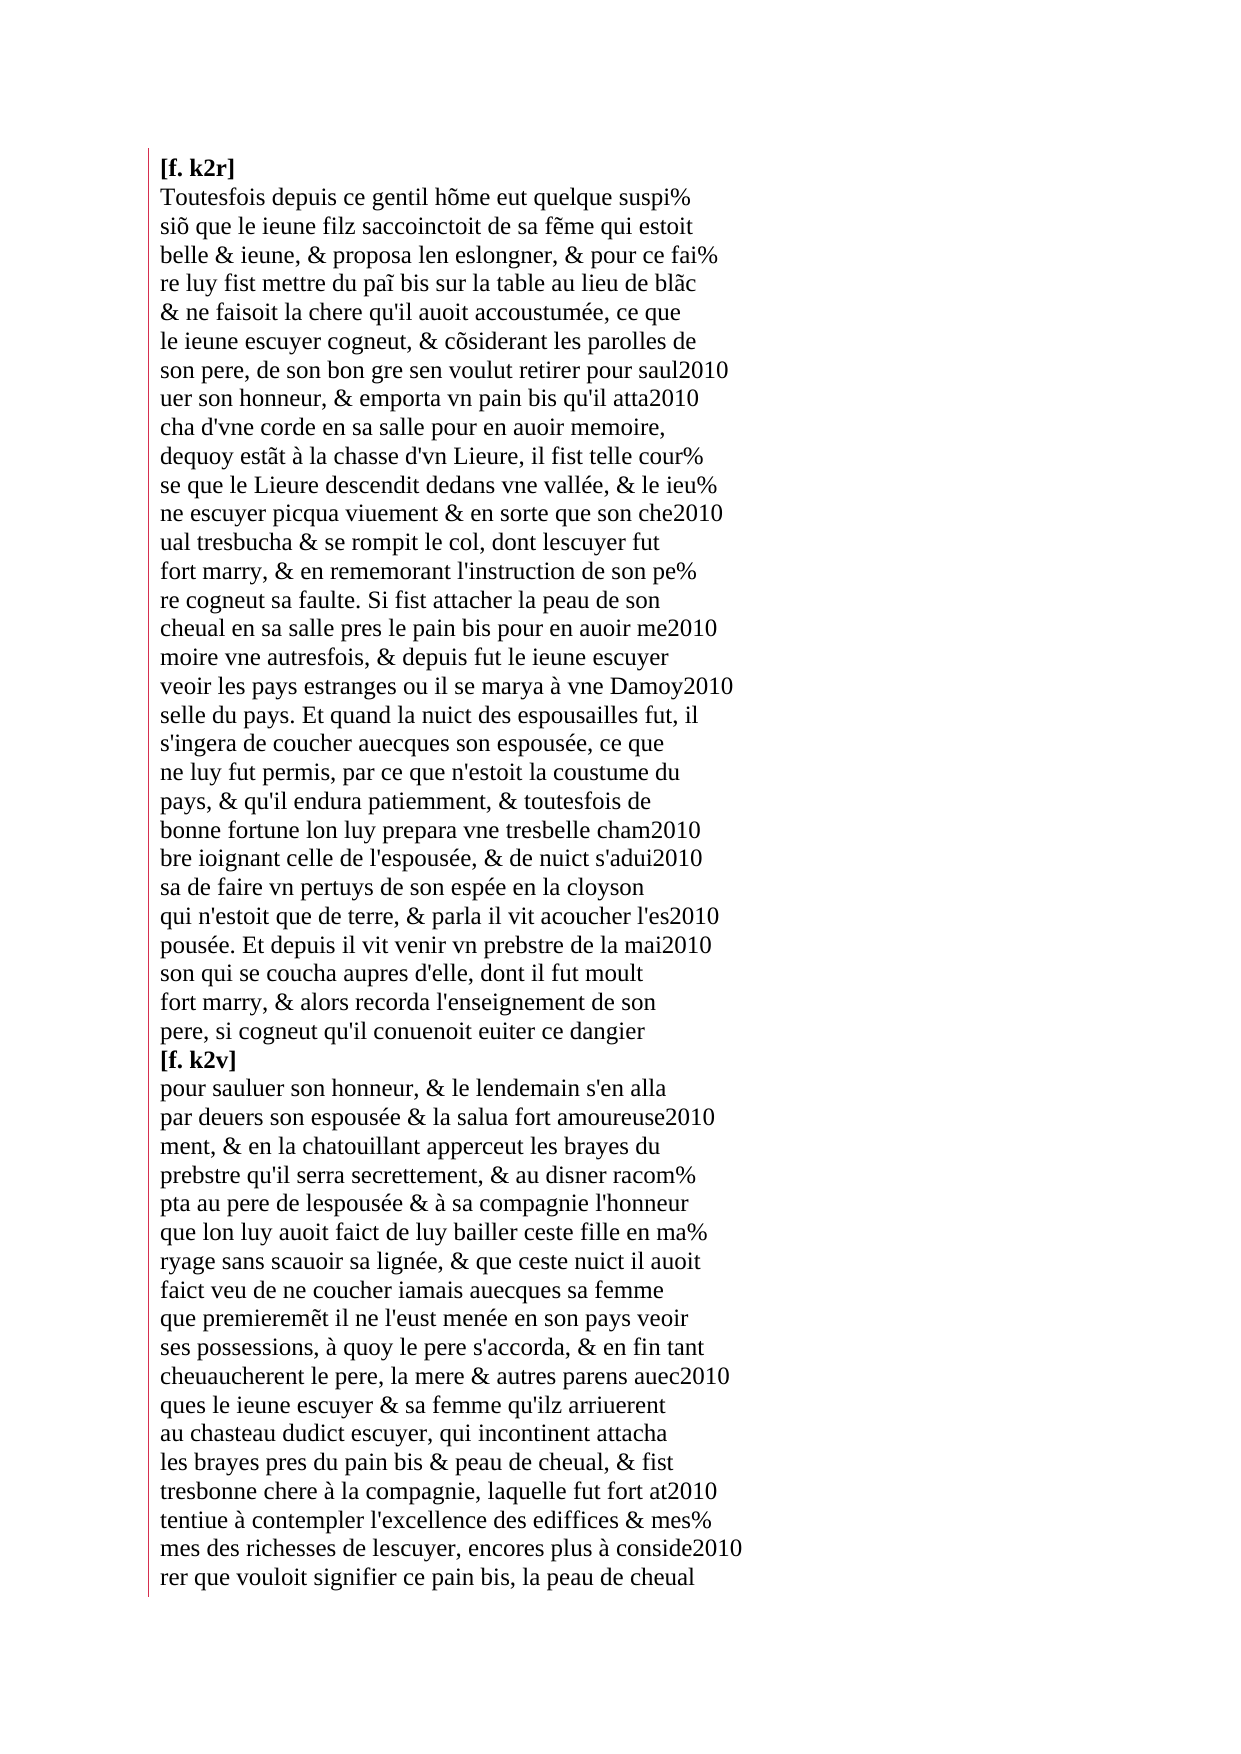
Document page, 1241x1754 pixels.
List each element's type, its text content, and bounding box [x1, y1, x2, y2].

text [f. k2r] Toutesfois depuis ce gentil hõme eut quelque suspi% siõ que le ieune filz saccoinctoit de sa fẽme qui estoit belle & ieune, & proposa len eslongner, & pour ce fai% re luy fist mettre du paĩ bis sur la table au lieu de blãc & ne faisoit la chere qu'il auoit accoustumée, ce que le ieune escuyer cogneut, & cõsiderant les parolles de son pere, de son bon gre sen voulut retirer pour saul2010 uer son honneur, & emporta vn pain bis qu'il atta2010 cha d'vne corde en sa salle pour en auoir memoire, dequoy estãt à la chasse d'vn Lieure, il fist telle cour% se que le Lieure descendit dedans vne vallée, & le ieu% ne escuyer picqua viuement & en sorte que son che2010 ual tresbucha & se rompit le col, dont lescuyer fut fort marry, & en rememorant l'instruction de son pe% re cogneut sa faulte. Si fist attacher la peau de son cheual en sa salle pres le pain bis pour en auoir me2010 moire vne autresfois, & depuis fut le ieune escuyer veoir les pays estranges ou il se marya à vne Damoy2010 selle du pays. Et quand la nuict des espousailles fut, il s'ingera de coucher auecques son espousée, ce que ne luy fut permis, par ce que n'estoit la coustume du pays, & qu'il endura patiemment, & toutesfois de bonne fortune lon luy prepara vne tresbelle cham2010 bre ioignant celle de l'espousée, & de nuict s'adui2010 sa de faire vn pertuys de son espée en la cloyson qui n'estoit que de terre, & parla il vit acoucher l'es2010 pousée. Et depuis il vit venir vn prebstre de la mai2010 son qui se coucha aupres d'elle, dont il fut moult fort marry, & alors recorda l'enseignement de son pere, si cogneut qu'il conuenoit euiter ce dangier [f. k2v] pour sauluer son honneur, & le lendemain s'en alla par deuers son espousée & la salua fort amoureuse2010 ment, & en la chatouillant apperceut les brayes du prebstre qu'il serra secrettement, & au disner racom% pta au pere de lespousée & à sa compagnie l'honneur que lon luy auoit faict de luy bailler ceste fille en ma% ryage sans scauoir sa lignée, & que ceste nuict il auoit faict veu de ne coucher iamais auecques sa femme que premieremẽt il ne l'eust menée en son pays veoir ses possessions, à quoy le pere s'accorda, & en fin tant cheuaucherent le pere, la mere & autres parens auec2010 ques le ieune escuyer & sa femme qu'ilz arriuerent au chasteau dudict escuyer, qui incontinent attacha les brayes pres du pain bis & peau de cheual, & fist tresbonne chere à la compagnie, laquelle fut fort at2010 tentiue à contempler l'excellence des ediffices & mes% mes des richesses de lescuyer, encores plus à conside2010 rer que vouloit signifier ce pain bis, la peau de cheual [149, 148, 1093, 1597]
